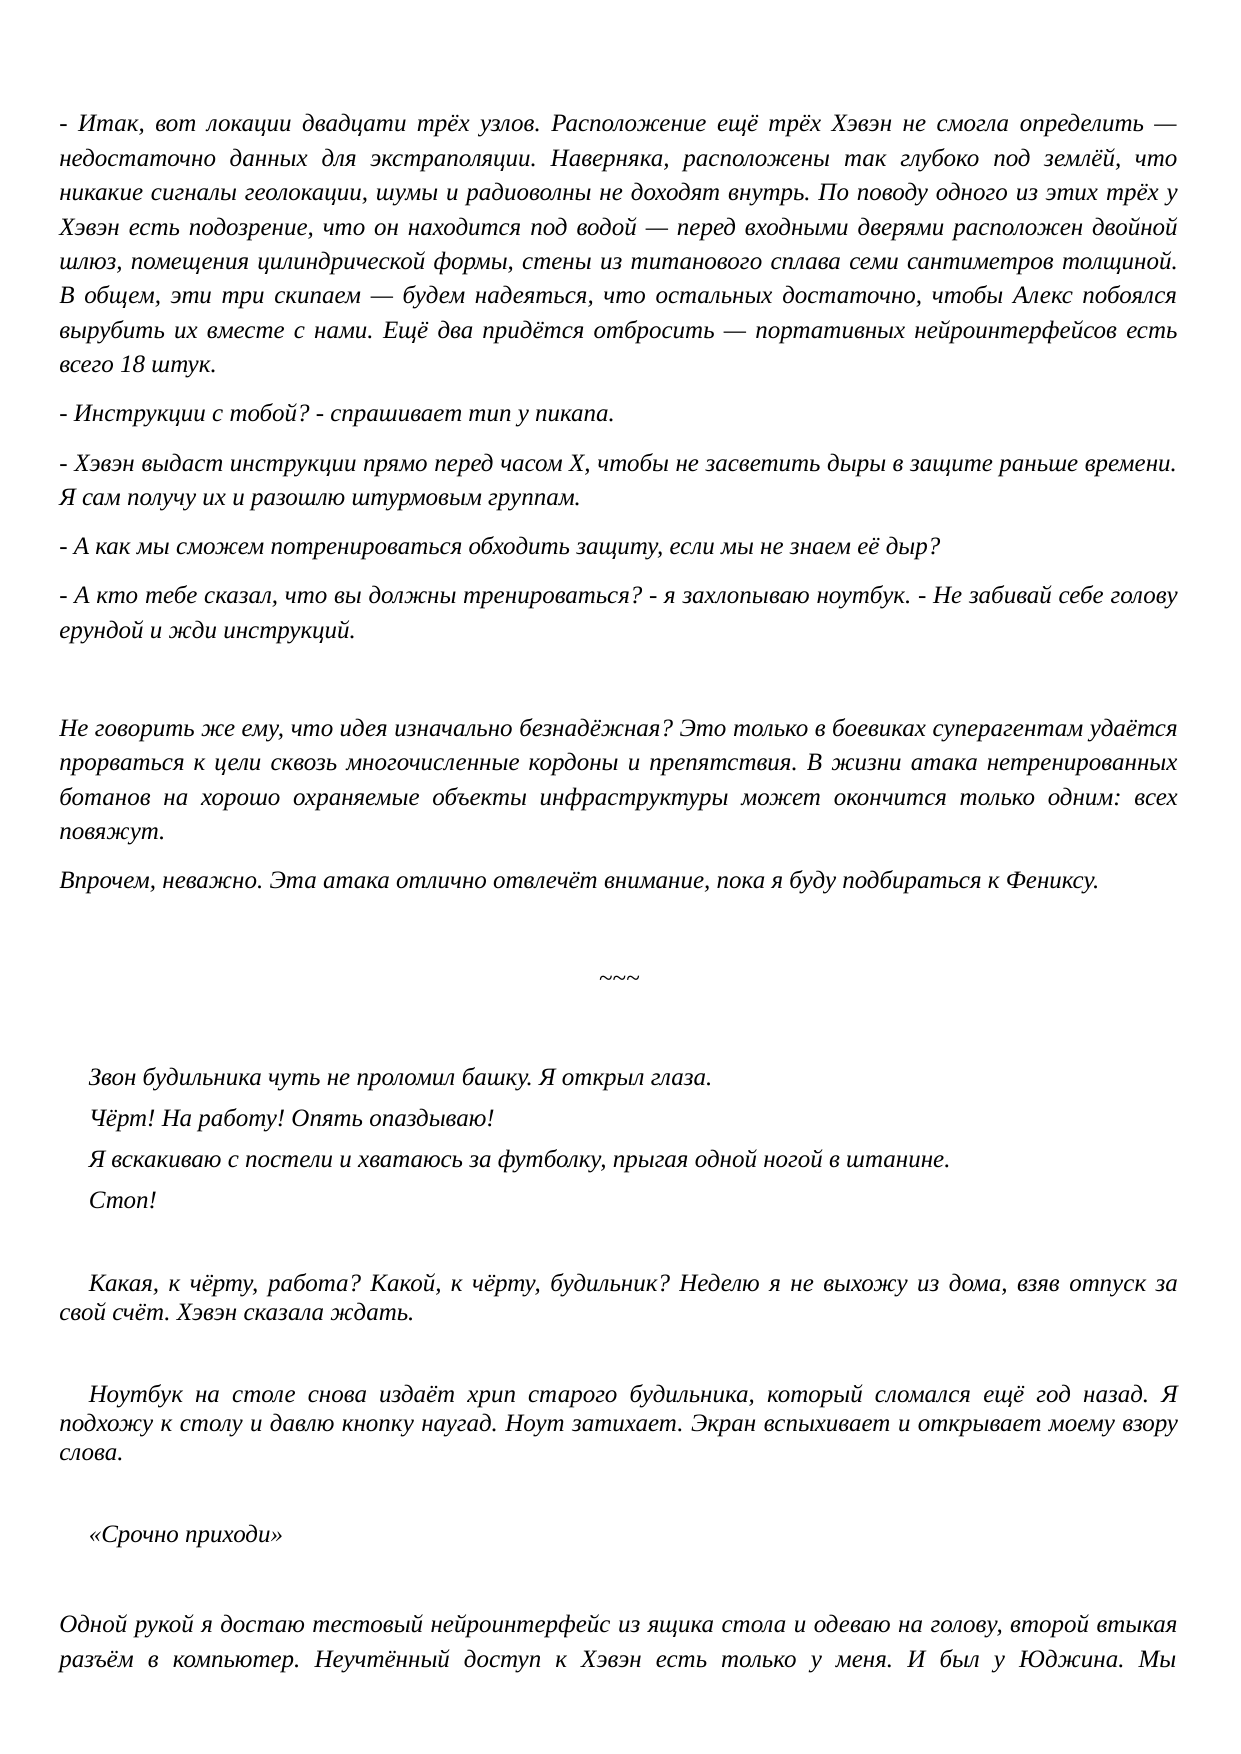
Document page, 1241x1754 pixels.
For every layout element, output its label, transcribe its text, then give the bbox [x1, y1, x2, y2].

text - А как мы сможем потренироваться обходить защиту, если мы не знаем её дыр? [59, 531, 1181, 560]
text Я вскакиваю с постели и хватаюсь за футболку, прыгая одной ногой в штанине. [59, 1144, 1181, 1173]
text «Срочно приходи» [59, 1519, 1181, 1548]
text - Инструкции с тобой? - спрашивает тип у пикапа. [59, 398, 1181, 427]
text Звон будильника чуть не проломил башку. Я открыл глаза. [59, 1062, 1181, 1090]
text ~~~ [59, 963, 1181, 992]
text Ноутбук на столе снова издаёт хрип старого будильника, который сломался ещё год назад. Я подхожу к столу и давлю кнопку наугад. Ноут затихает. Экран вспыхивает и открывает моему взору слова. [59, 1379, 1181, 1465]
text Какая, к чёрту, работа? Какой, к чёрту, будильник? Неделю я не выхожу из дома, взяв отпуск за свой счёт. Хэвэн сказала ждать. [59, 1268, 1181, 1325]
text Стоп! [59, 1185, 1181, 1214]
text Чёрт! На работу! Опять опаздываю! [59, 1103, 1181, 1132]
text - А кто тебе сказал, что вы должны тренироваться? - я захлопываю ноутбук. - Не забивай себе голову ерундой и жди инструкций. [59, 580, 1181, 643]
text Впрочем, неважно. Эта атака отлично отвлечёт внимание, пока я буду подбираться к Фениксу. [59, 865, 1181, 894]
text - Хэвэн выдаст инструкции прямо перед часом Х, чтобы не засветить дыры в защите раньше времени. Я сам получу их и разошлю штурмовым группам. [59, 448, 1181, 511]
text Не говорить же ему, что идея изначально безнадёжная? Это только в боевиках суперагентам удаётся прорваться к цели сквозь многочисленные кордоны и препятствия. В жизни атака нетренированных ботанов на хорошо охраняемые объекты инфраструктуры может окончится только одним: всех повяжут. [59, 713, 1181, 845]
text - Итак, вот локации двадцати трёх узлов. Расположение ещё трёх Хэвэн не смогла определить — недостаточно данных для экстраполяции. Наверняка, расположены так глубоко под землёй, что никакие сигналы геолокации, шумы и радиоволны не доходят внутрь. По поводу одного из этих трёх у Хэвэн есть подозрение, что он находится под водой — перед входными дверями расположен двойной шлюз, помещения цилиндрической формы, стены из титанового сплава семи сантиметров толщиной. В общем, эти три скипаем — будем надеяться, что остальных достаточно, чтобы Алекс побоялся вырубить их вместе с нами. Ещё два придётся отбросить — портативных нейроинтерфейсов есть всего 18 штук. [59, 108, 1181, 378]
text Одной рукой я достаю тестовый нейроинтерфейс из ящика стола и одеваю на голову, второй втыкая разъём в компьютер. Неучтённый доступ к Хэвэн есть только у меня. И был у Юджина. Мы [59, 1609, 1181, 1673]
